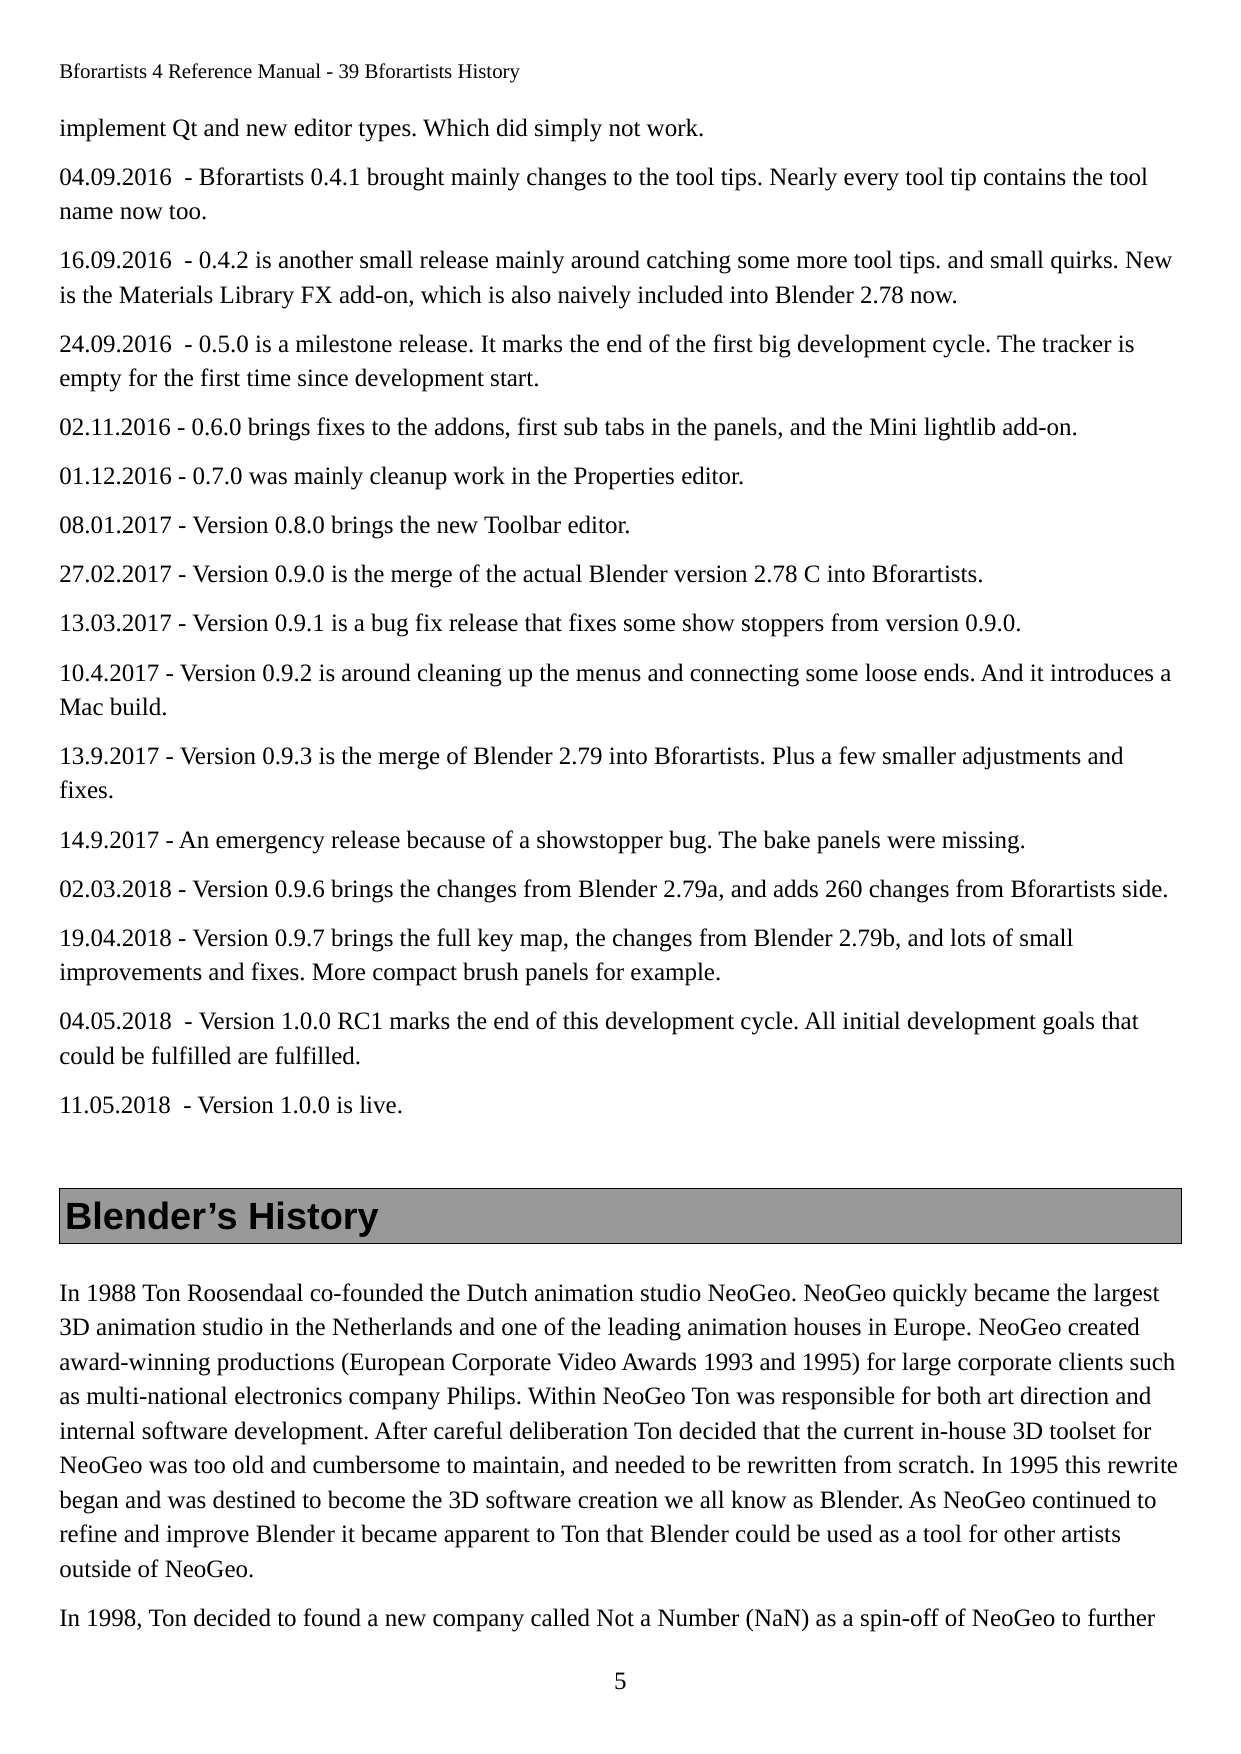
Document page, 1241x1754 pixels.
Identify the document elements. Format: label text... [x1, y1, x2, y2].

text 24.09.2016 - 0.5.0 is a milestone release. It marks the end of the first big development cycle. The tracker is empty for the first time since development start. [59, 329, 1181, 392]
text 13.9.2017 - Version 0.9.3 is the merge of Blender 2.79 into Bforartists. Plus a few smaller adjustments and fixes. [59, 741, 1181, 804]
text 02.03.2018 - Version 0.9.6 brings the changes from Blender 2.79a, and adds 260 changes from Bforartists side. [59, 874, 1181, 902]
text 10.4.2017 - Version 0.9.2 is around cleaning up the menus and connecting some loose ends. And it introduces a Mac build. [59, 658, 1181, 721]
text 13.03.2017 - Version 0.9.1 is a bug fix release that fixes some show stoppers from version 0.9.0. [59, 608, 1181, 637]
text 04.05.2018 - Version 1.0.0 RC1 marks the end of this development cycle. All initial development goals that could be fulfilled are fulfilled. [59, 1006, 1181, 1069]
text 14.9.2017 - An emergency release because of a showstopper bug. The bake panels were missing. [59, 825, 1181, 853]
text 27.02.2017 - Version 0.9.0 is the merge of the actual Blender version 2.78 C into Bforartists. [59, 559, 1181, 588]
text 02.11.2016 - 0.6.0 brings fixes to the addons, first sub tabs in the panels, and the Mini lightlib add-on. [59, 412, 1181, 441]
text 16.09.2016 - 0.4.2 is another small release mainly around catching some more tool tips. and small quirks. New is the Materials Library FX add-on, which is also naively included into Blender 2.78 now. [59, 245, 1181, 308]
text 08.01.2017 - Version 0.8.0 brings the new Toolbar editor. [59, 510, 1181, 539]
text implement Qt and new editor types. Which did simply not work. [59, 113, 1181, 141]
text In 1988 Ton Roosendaal co-founded the Dutch animation studio NeoGeo. NeoGeo quickly became the largest 3D animation studio in the Netherlands and one of the leading animation houses in Europe. NeoGeo created award-winning productions (European Corporate Video Awards 1993 and 1995) for large corporate clients such as multi-national electronics company Philips. Within NeoGeo Ton was responsible for both art direction and internal software development. After careful deliberation Ton decided that the current in-house 3D toolset for NeoGeo was too old and cumbersome to maintain, and needed to be rewritten from scratch. In 1995 this rewrite began and was destined to become the 3D software creation we all know as Blender. As NeoGeo continued to refine and improve Blender it became apparent to Ton that Blender could be used as a tool for other artists outside of NeoGeo. [59, 1244, 1181, 1582]
text In 1998, Ton decided to found a new company called Not a Number (NaN) as a spin-off of NeoGeo to further [59, 1603, 1181, 1631]
text 01.12.2016 - 0.7.0 was mainly cleanup work in the Properties editor. [59, 461, 1181, 490]
text 11.05.2018 - Version 1.0.0 is live. [59, 1090, 1181, 1119]
text 19.04.2018 - Version 0.9.7 brings the full key map, the changes from Blender 2.79b, and lots of small improvements and fixes. More compact brush panels for example. [59, 923, 1181, 986]
text 04.09.2016 - Bforartists 0.4.1 brought mainly changes to the tool tips. Nearly every tool tip contains the tool name now too. [59, 162, 1181, 225]
table_header Blender’s History [60, 1189, 1181, 1243]
